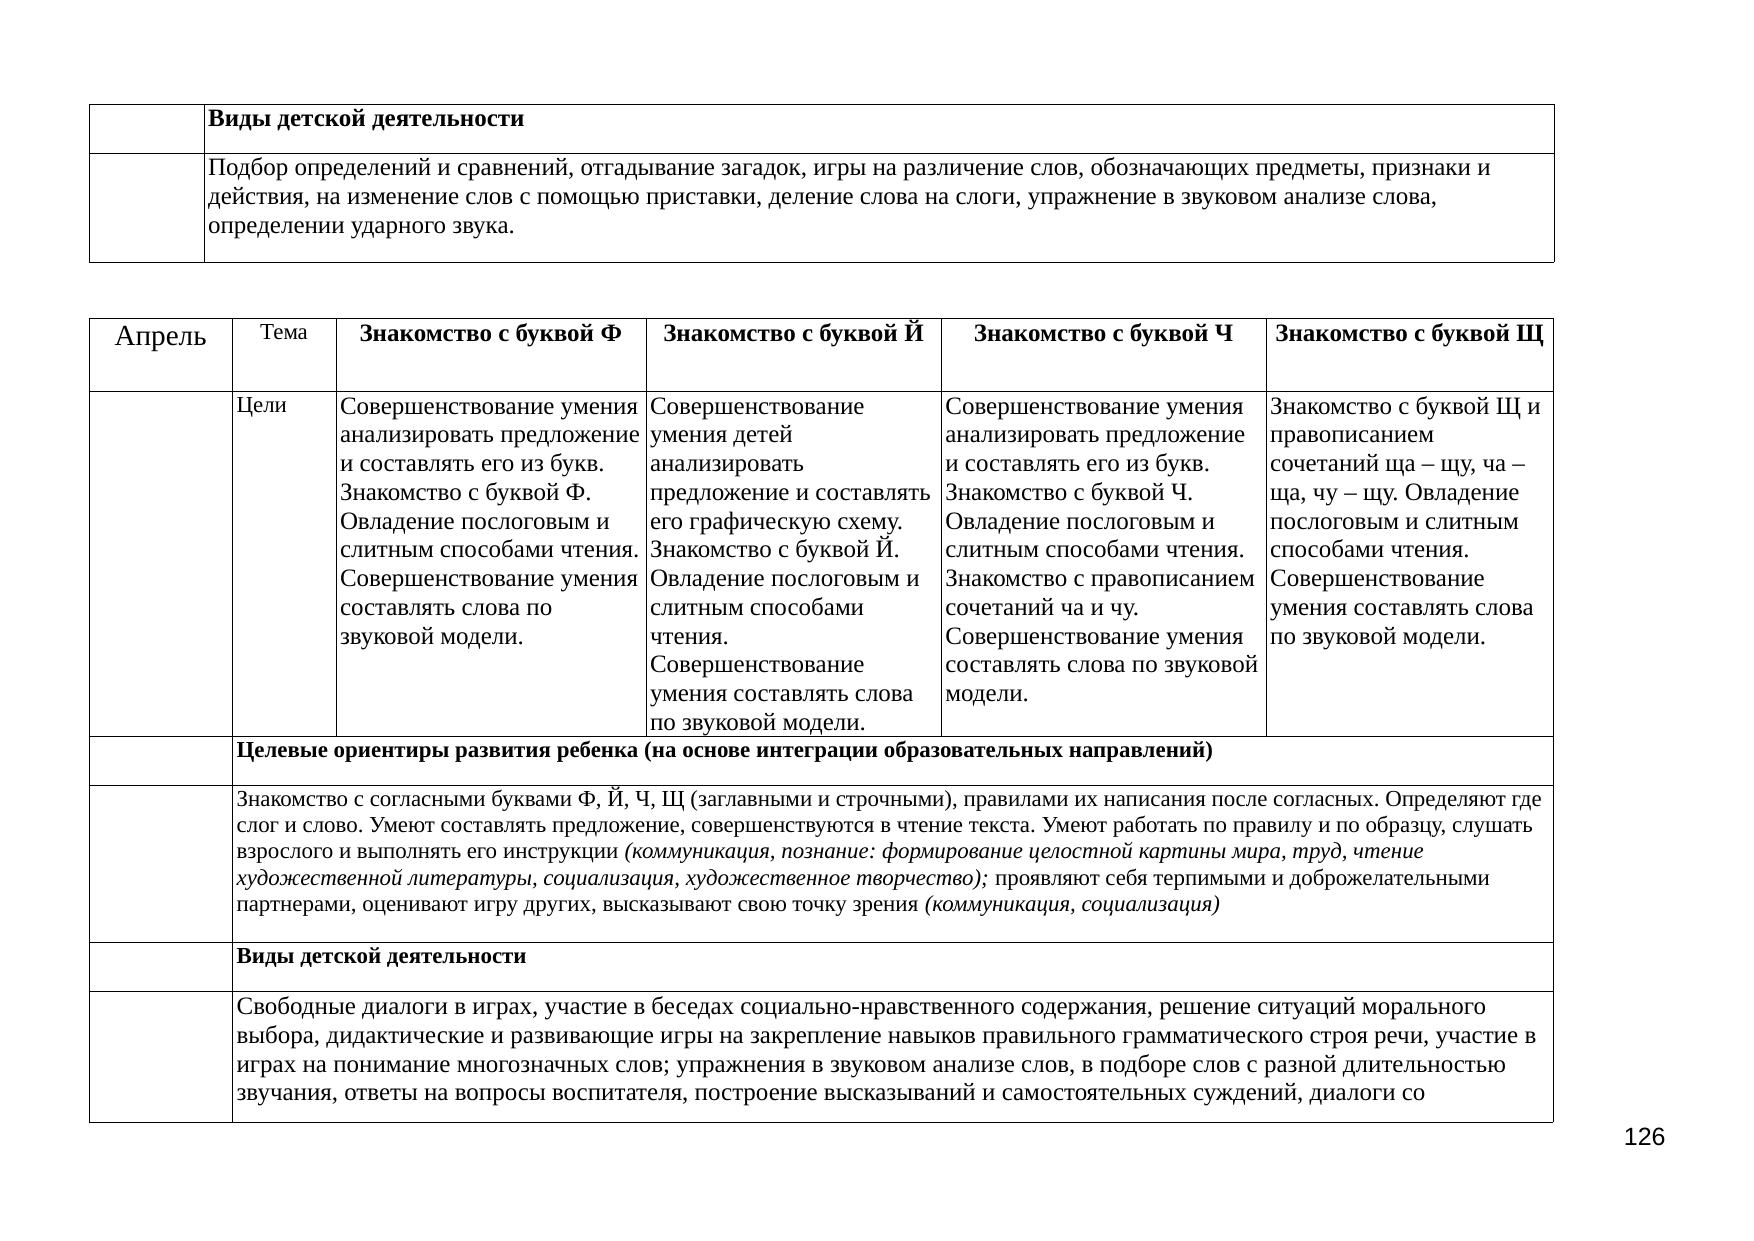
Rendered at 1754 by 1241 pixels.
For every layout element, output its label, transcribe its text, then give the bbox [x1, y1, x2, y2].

table_header Апрель [90, 319, 232, 391]
table_cell Подбор определений и сравнений, отгадывание загадок, игры на различение слов, обозначающих предметы, признаки и действия, на изменение слов с помощью приставки, деление слова на слоги, упражнение в звуковом анализе слова, определении ударного звука. [205, 154, 1554, 262]
table_header Знакомство с буквой Й [647, 319, 941, 391]
table_cell Совершенствование умения детей анализировать предложение и составлять его графическую схему. Знакомство с буквой Й. Овладение послоговым и слитным способами чтения. Совершенствование умения составлять слова по звуковой модели. [647, 392, 941, 736]
table_cell Целевые ориентиры развития ребенка (на основе интеграции образовательных направлений) [233, 737, 1553, 785]
table_cell Виды детской деятельности [205, 105, 1554, 152]
table_cell [90, 154, 204, 262]
table_cell [90, 105, 204, 152]
table_cell Знакомство с согласными буквами Ф, Й, Ч, Щ (заглавными и строчными), правилами их написания после согласных. Определяют где слог и слово. Умеют составлять предложение, совершенствуются в чтение текста. Умеют работать по правилу и по образцу, слушать взрослого и выполнять его инструкции (коммуникация, познание: формирование целостной картины мира, труд, чтение художественной литературы, социализация, художественное творчество); проявляют себя терпимыми и доброжелательными партнерами, оценивают игру других, высказывают свою точку зрения (коммуникация, социализация) [233, 786, 1553, 942]
table_header Знакомство с буквой Ч [942, 319, 1266, 391]
table_cell Свободные диалоги в играх, участие в беседах социально-нравственного содержания, решение ситуаций морального выбора, дидактические и развивающие игры на закрепление навыков правильного грамматического строя речи, участие в играх на понимание многозначных слов; упражнения в звуковом анализе слов, в подборе слов с разной длительностью звучания, ответы на вопросы воспитателя, построение высказываний и самостоятельных суждений, диалоги со [233, 992, 1553, 1122]
table_header Тема [233, 319, 336, 391]
table_cell Виды детской деятельности [233, 943, 1553, 991]
table_cell Знакомство с буквой Щ и правописанием сочетаний ща – щу, ча – ща, чу – щу. Овладение послоговым и слитным способами чтения. Совершенствование умения составлять слова по звуковой модели. [1267, 392, 1553, 736]
table_cell [90, 737, 232, 785]
table_cell [90, 943, 232, 991]
table_header Знакомство с буквой Щ [1267, 319, 1553, 391]
table_cell Цели [233, 392, 336, 736]
table_cell [90, 392, 232, 736]
table_cell [90, 786, 232, 942]
table_cell Совершенствование умения анализировать предложение и составлять его из букв. Знакомство с буквой Ч. Овладение послоговым и слитным способами чтения. Знакомство с правописанием сочетаний ча и чу. Совершенствование умения составлять слова по звуковой модели. [942, 392, 1266, 736]
table_cell Совершенствование умения анализировать предложение и составлять его из букв. Знакомство с буквой Ф. Овладение послоговым и слитным способами чтения. Совершенствование умения составлять слова по звуковой модели. [337, 392, 646, 736]
table_cell [90, 992, 232, 1122]
table_header Знакомство с буквой Ф [337, 319, 646, 391]
